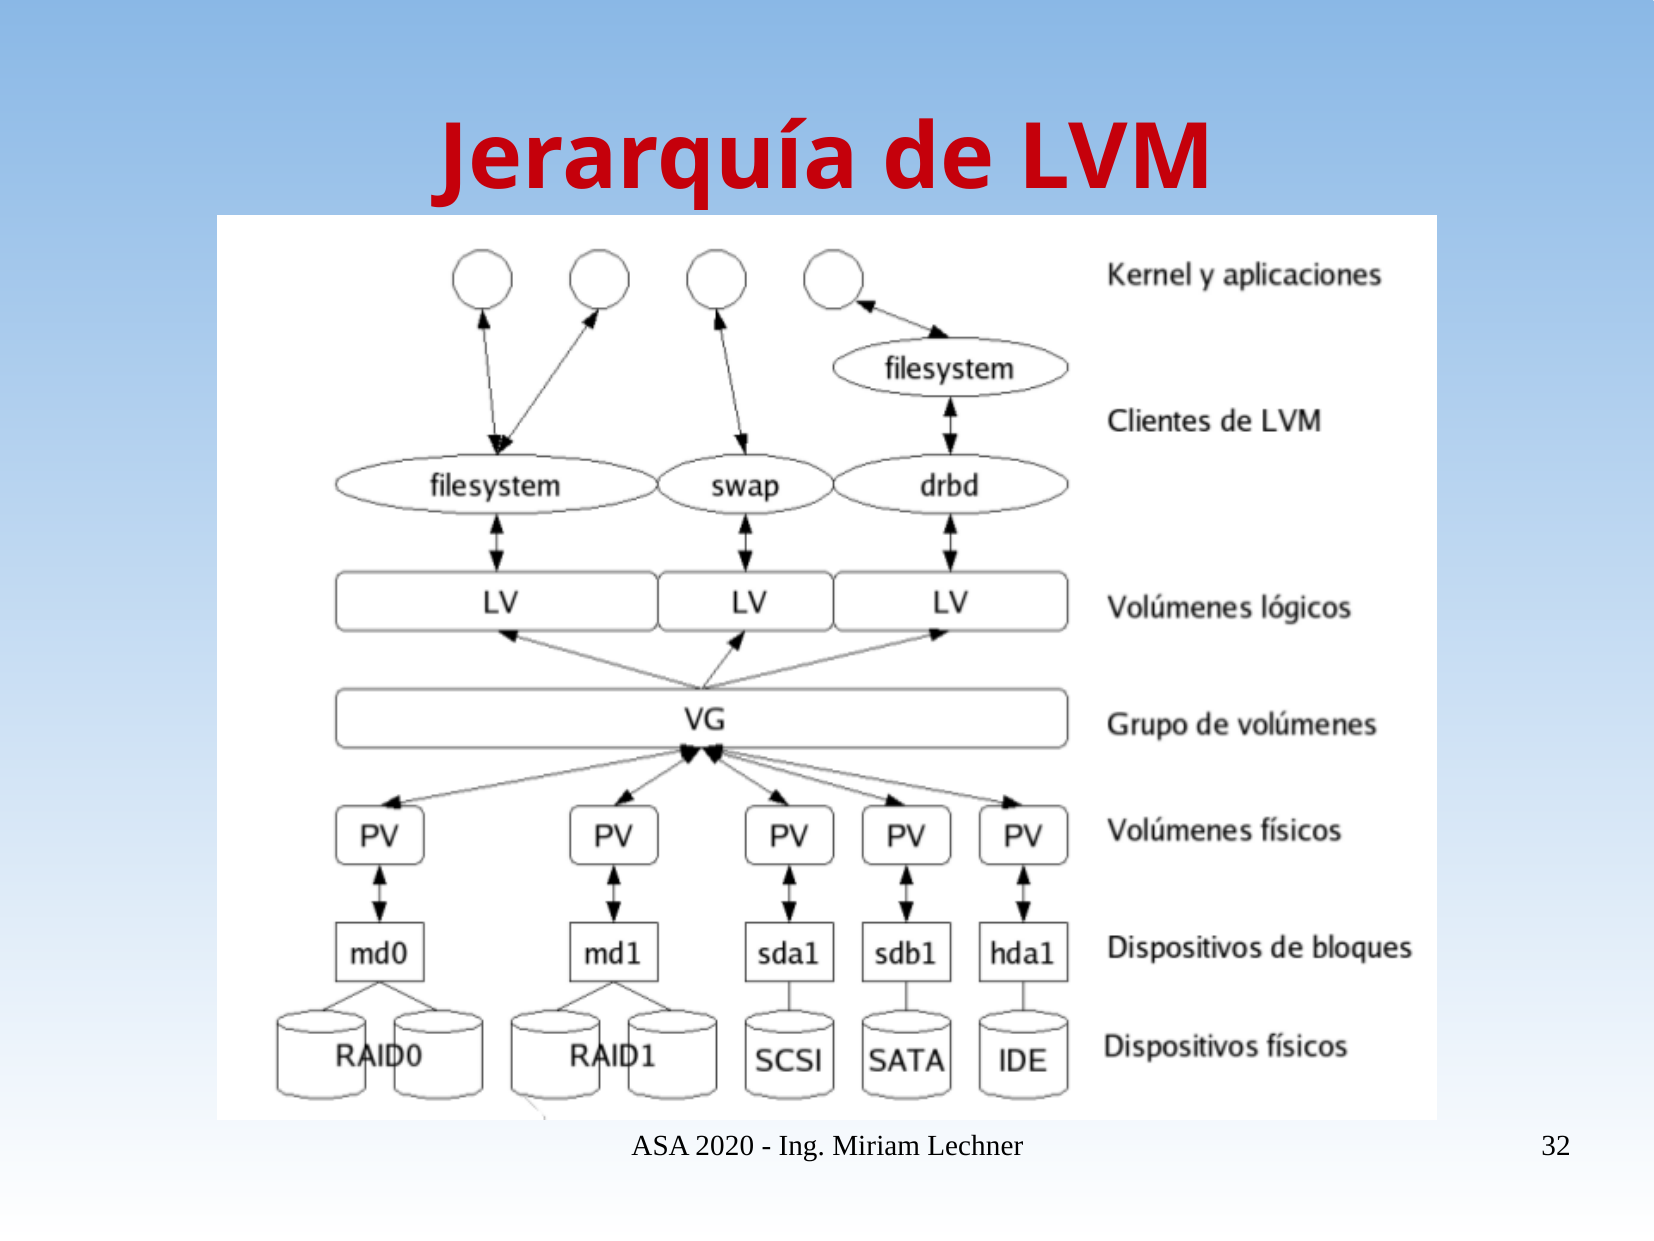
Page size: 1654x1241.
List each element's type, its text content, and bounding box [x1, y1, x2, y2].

title Jerarquía de LVM [82, 49, 1571, 257]
picture [217, 215, 1437, 1120]
